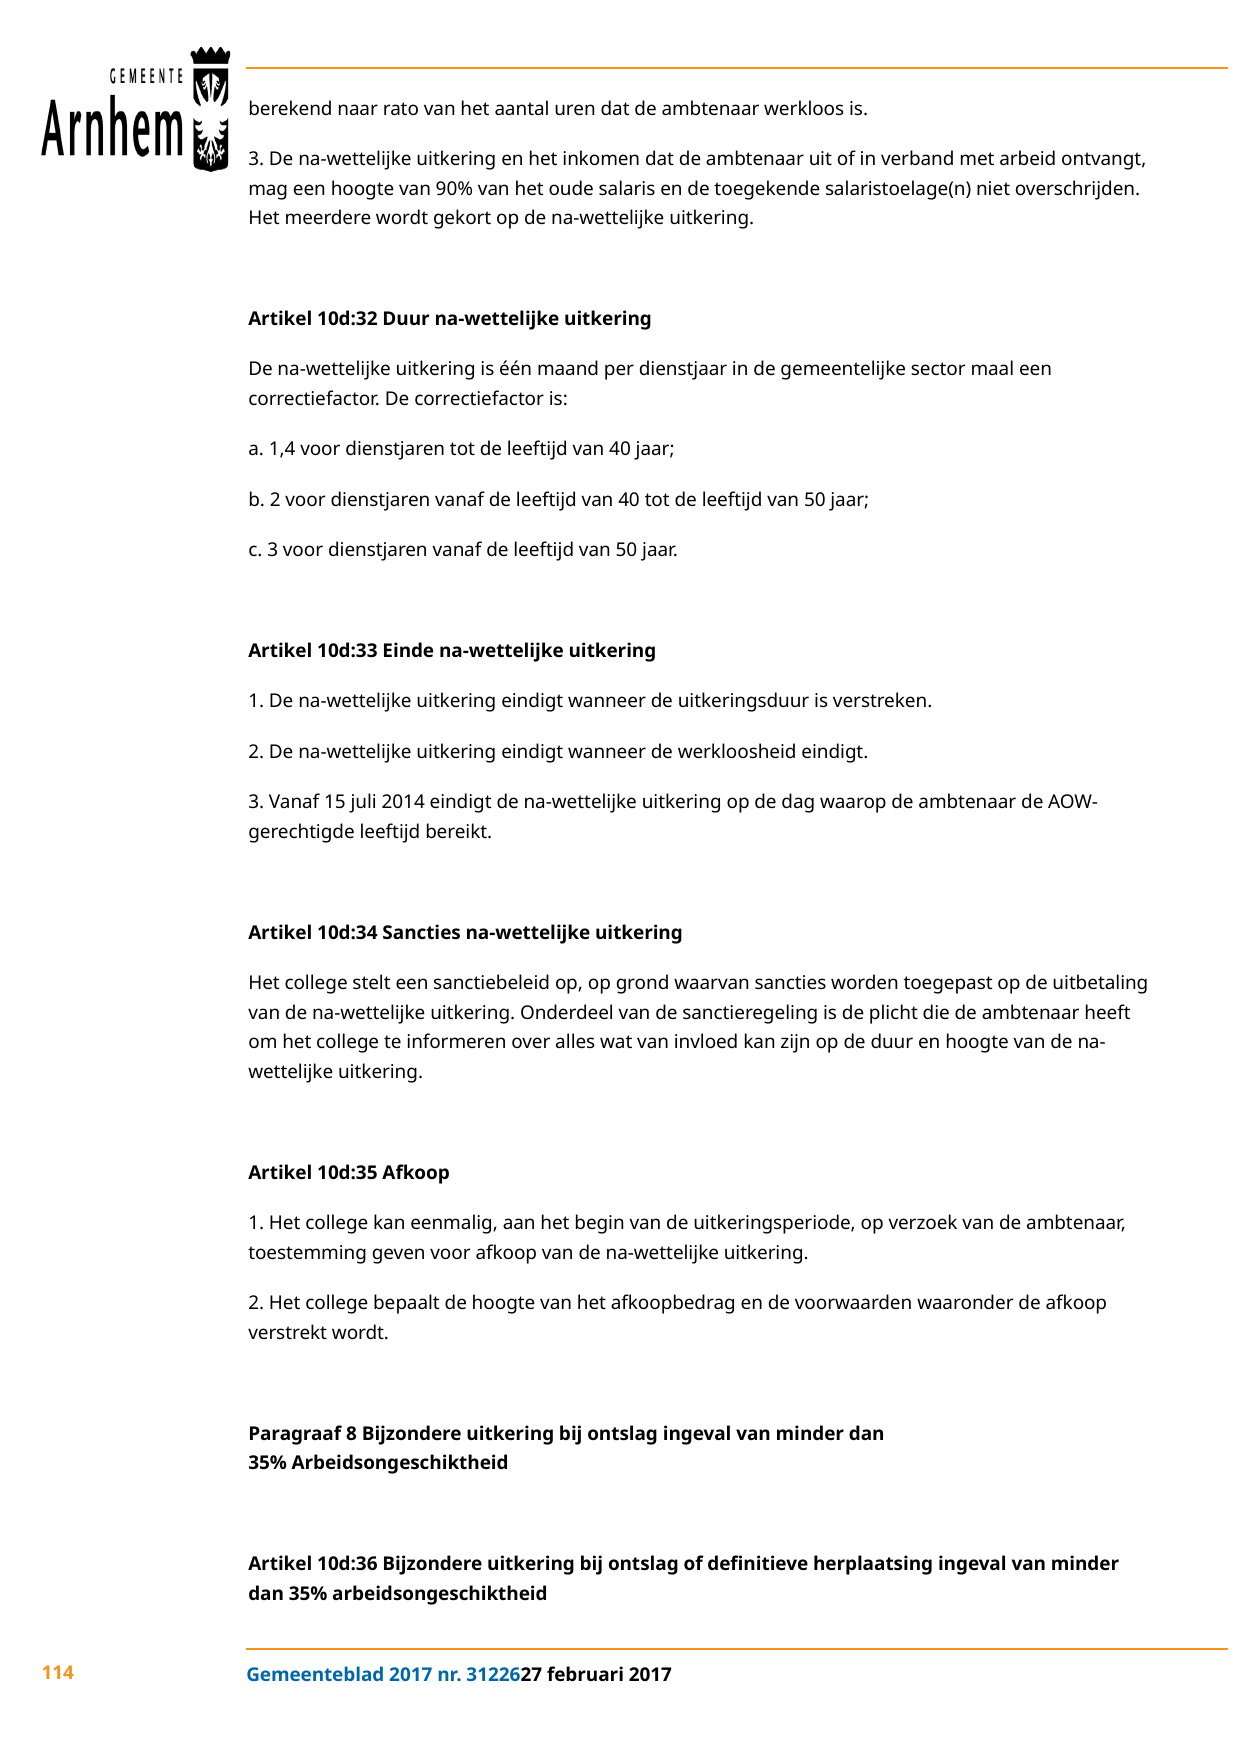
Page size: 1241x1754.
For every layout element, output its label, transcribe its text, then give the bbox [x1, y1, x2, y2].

text 2. Het college bepaalt de hoogte van het afkoopbedrag en de voorwaarden waaronder de afkoop verstrekt wordt. [248, 1289, 1152, 1345]
text Artikel 10d:35 Afkoop [248, 1159, 1152, 1185]
text Artikel 10d:33 Einde na-wettelijke uitkering [248, 637, 1152, 663]
text a. 1,4 voor dienstjaren tot de leeftijd van 40 jaar; [248, 436, 1152, 461]
text Paragraaf 8 Bijzondere uitkering bij ontslag ingeval van minder dan 35% Arbeidsongeschiktheid [248, 1420, 1152, 1475]
text Artikel 10d:34 Sancties na-wettelijke uitkering [248, 919, 1152, 945]
picture [41, 47, 231, 172]
text 1. Het college kan eenmalig, aan het begin van de uitkeringsperiode, op verzoek van de ambtenaar, toestemming geven voor afkoop van de na-wettelijke uitkering. [248, 1209, 1152, 1265]
text 3. Vanaf 15 juli 2014 eindigt de na-wettelijke uitkering op de dag waarop de ambtenaar de AOW-gerechtigde leeftijd bereikt. [248, 788, 1152, 844]
text c. 3 voor dienstjaren vanaf de leeftijd van 50 jaar. [248, 536, 1152, 562]
text berekend naar rato van het aantal uren dat de ambtenaar werkloos is. [248, 95, 1152, 121]
text De na-wettelijke uitkering is één maand per dienstjaar in de gemeentelijke sector maal een correctiefactor. De correctiefactor is: [248, 356, 1152, 411]
text 3. De na-wettelijke uitkering en het inkomen dat de ambtenaar uit of in verband met arbeid ontvangt, mag een hoogte van 90% van het oude salaris en de toegekende salaristoelage(n) niet overschrijden. Het meerdere wordt gekort op de na-wettelijke uitkering. [248, 145, 1152, 230]
text Artikel 10d:36 Bijzondere uitkering bij ontslag of definitieve herplaatsing ingeval van minder dan 35% arbeidsongeschiktheid [248, 1550, 1152, 1606]
text Artikel 10d:32 Duur na-wettelijke uitkering [248, 305, 1152, 331]
text 1. De na-wettelijke uitkering eindigt wanneer de uitkeringsduur is verstreken. [248, 688, 1152, 713]
text 2. De na-wettelijke uitkering eindigt wanneer de werkloosheid eindigt. [248, 738, 1152, 764]
text Het college stelt een sanctiebeleid op, op grond waarvan sancties worden toegepast op de uitbetaling van de na-wettelijke uitkering. Onderdeel van de sanctieregeling is de plicht die de ambtenaar heeft om het college te informeren over alles wat van invloed kan zijn op de duur en hoogte van de na-wettelijke uitkering. [248, 969, 1152, 1084]
text b. 2 voor dienstjaren vanaf de leeftijd van 40 tot de leeftijd van 50 jaar; [248, 486, 1152, 512]
